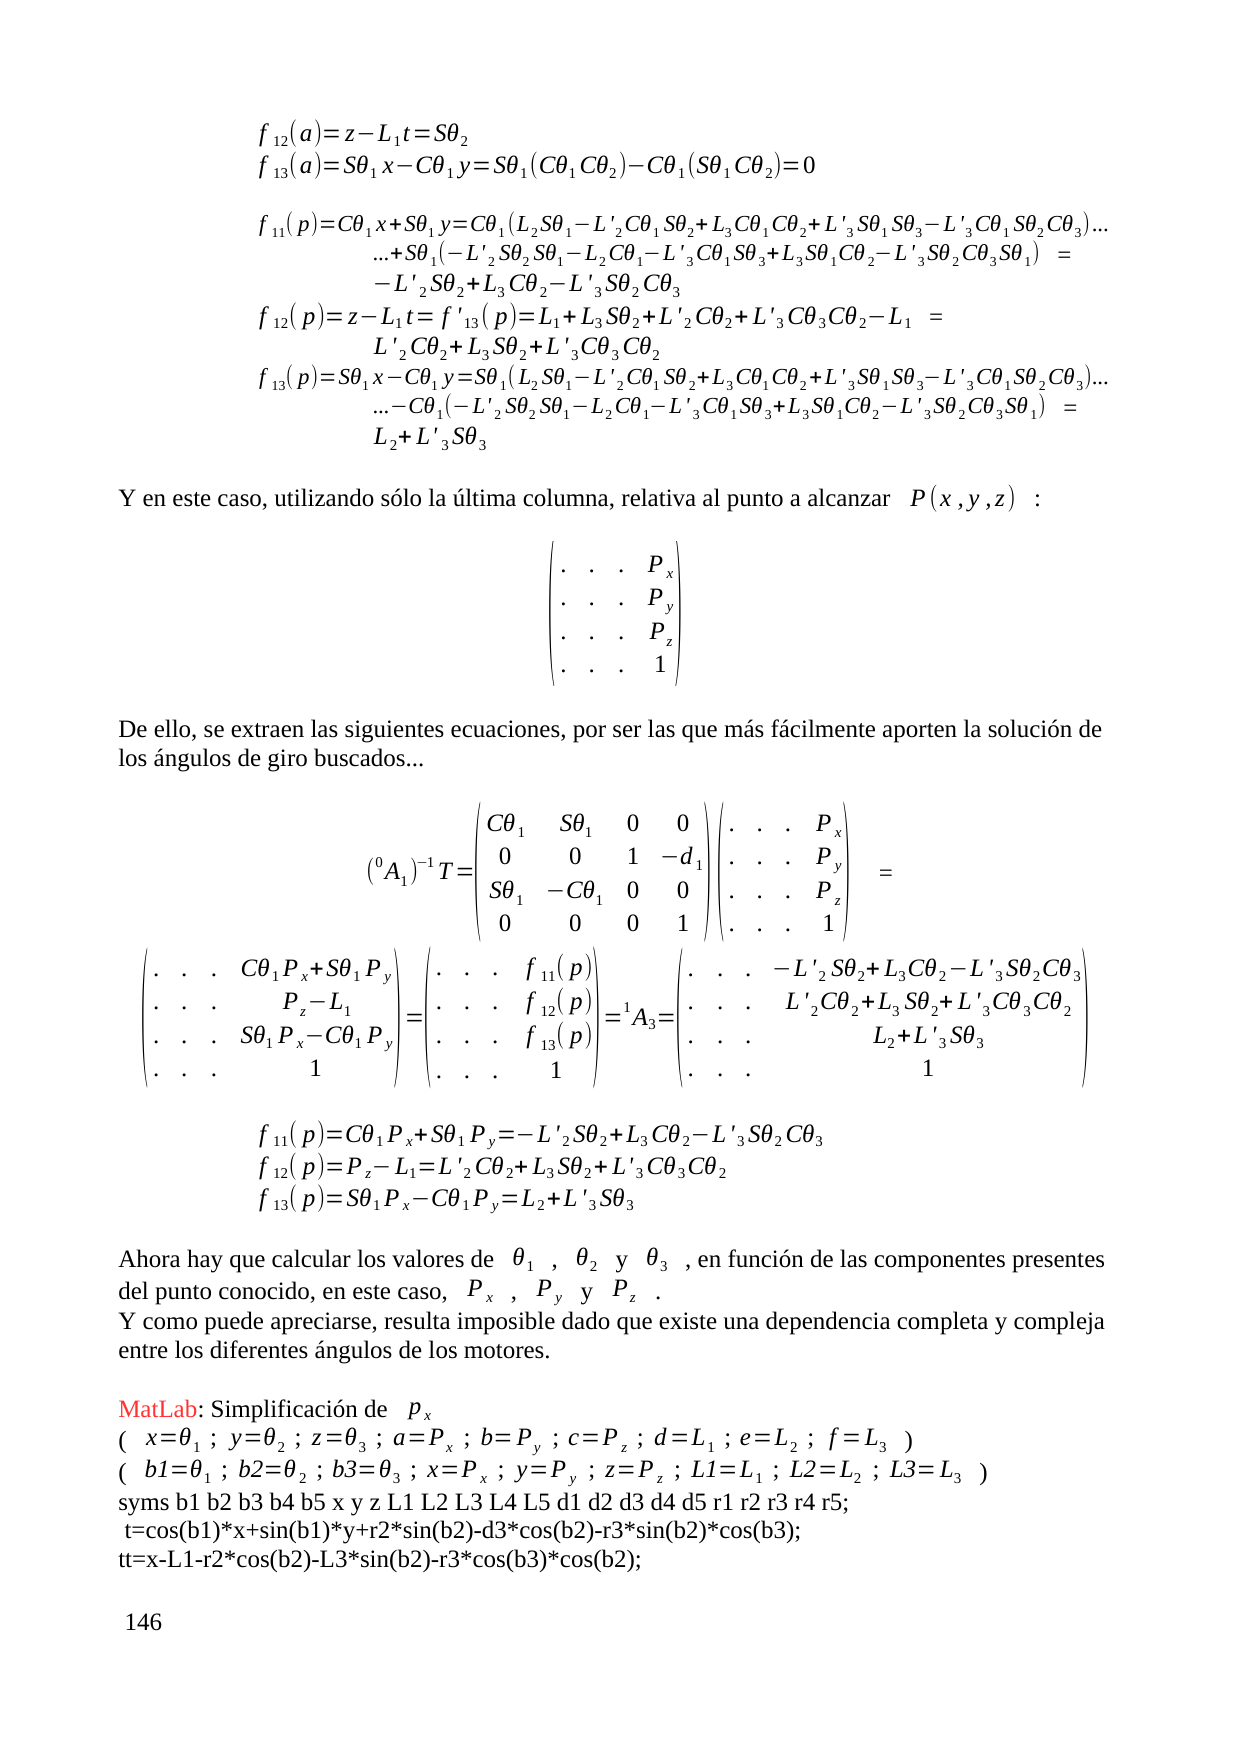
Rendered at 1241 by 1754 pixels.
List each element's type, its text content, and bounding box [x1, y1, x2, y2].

text Y en este caso, utilizando sólo la última columna, relativa al punto a alcanzar: [118, 483, 1122, 513]
text tt=x-L1-r2*cos(b2)-L3*sin(b2)-r3*cos(b3)*cos(b2); [118, 1544, 1122, 1573]
text = [236, 301, 1122, 333]
text = [118, 800, 1122, 944]
text Ahora hay que calcular los valores de,y, en función de las componentes presentes del punto conocido, en este caso,,y. [118, 1243, 1122, 1306]
text Y como puede apreciarse, resulta imposible dado que existe una dependencia completa y compleja entre los diferentes ángulos de los motores. [118, 1306, 1122, 1364]
text MatLab: Simplificación de [118, 1392, 1122, 1424]
text syms b1 b2 b3 b4 b5 x y z L1 L2 L3 L4 L5 d1 d2 d3 d4 d5 r1 r2 r3 r4 r5; [118, 1487, 1122, 1516]
text = [354, 240, 1122, 269]
text () [118, 1455, 1122, 1487]
text De ello, se extraen las siguientes ecuaciones, por ser las que más fácilmente aporten la solución de los ángulos de giro buscados... [118, 714, 1122, 771]
text t=cos(b1)*x+sin(b1)*y+r2*sin(b2)-d3*cos(b2)-r3*sin(b2)*cos(b3); [118, 1516, 1122, 1544]
text () [118, 1424, 1122, 1455]
text = [354, 393, 1122, 422]
